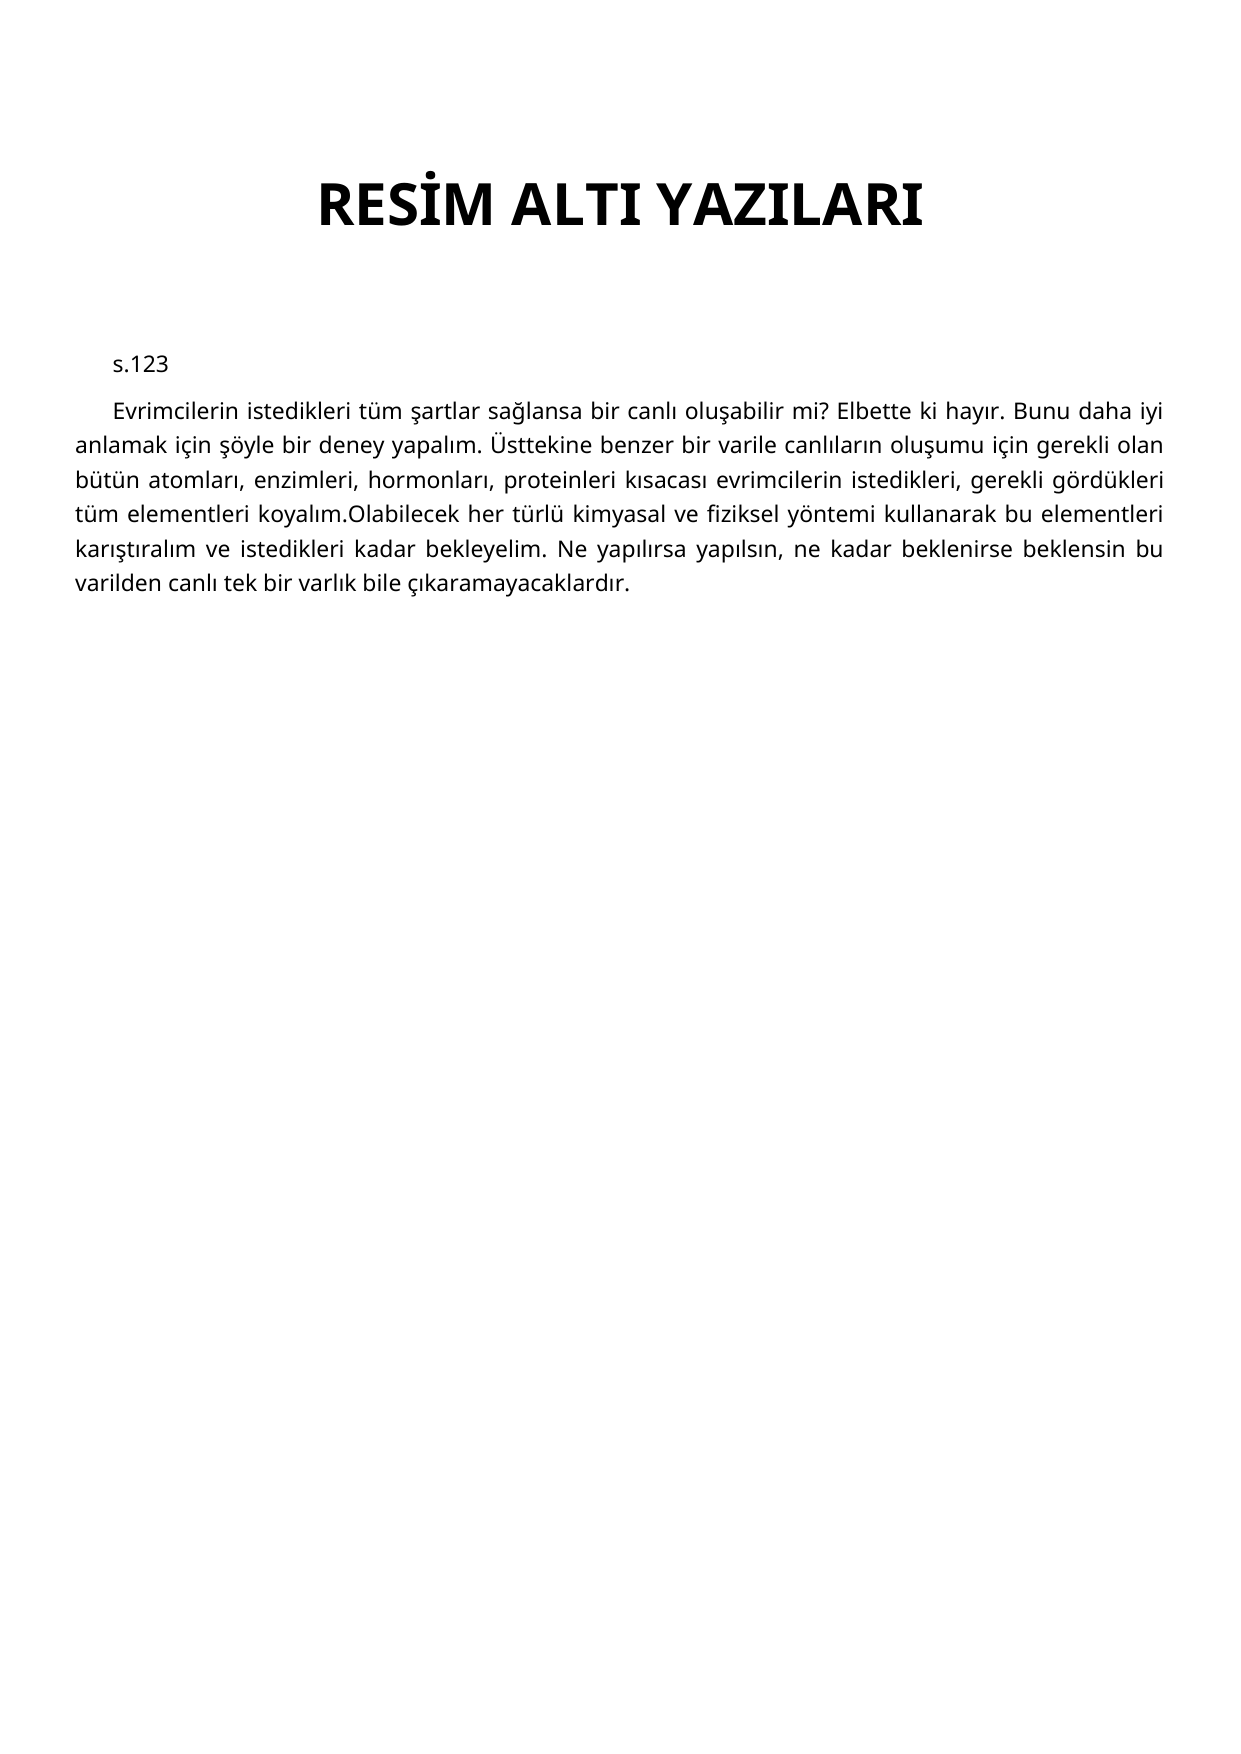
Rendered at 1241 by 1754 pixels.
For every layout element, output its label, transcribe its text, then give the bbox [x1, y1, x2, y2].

text Evrimcilerin istedikleri tüm şartlar sağlansa bir canlı oluşabilir mi? Elbette ki hayır. Bunu daha iyi anlamak için şöyle bir deney yapalım. Üsttekine benzer bir varile canlıların oluşumu için gerekli olan bütün atomları, enzimleri, hormonları, proteinleri kısacası evrimcilerin istedikleri, gerekli gördükleri tüm elementleri koyalım.Olabilecek her türlü kimyasal ve fiziksel yöntemi kullanarak bu elementleri karıştıralım ve istedikleri kadar bekleyelim. Ne yapılırsa yapılsın, ne kadar beklenirse beklensin bu varilden canlı tek bir varlık bile çıkaramayacaklardır. [75, 395, 1165, 598]
subtitle RESİM ALTI YAZILARI [75, 162, 1165, 242]
text s.123 [75, 348, 1165, 379]
